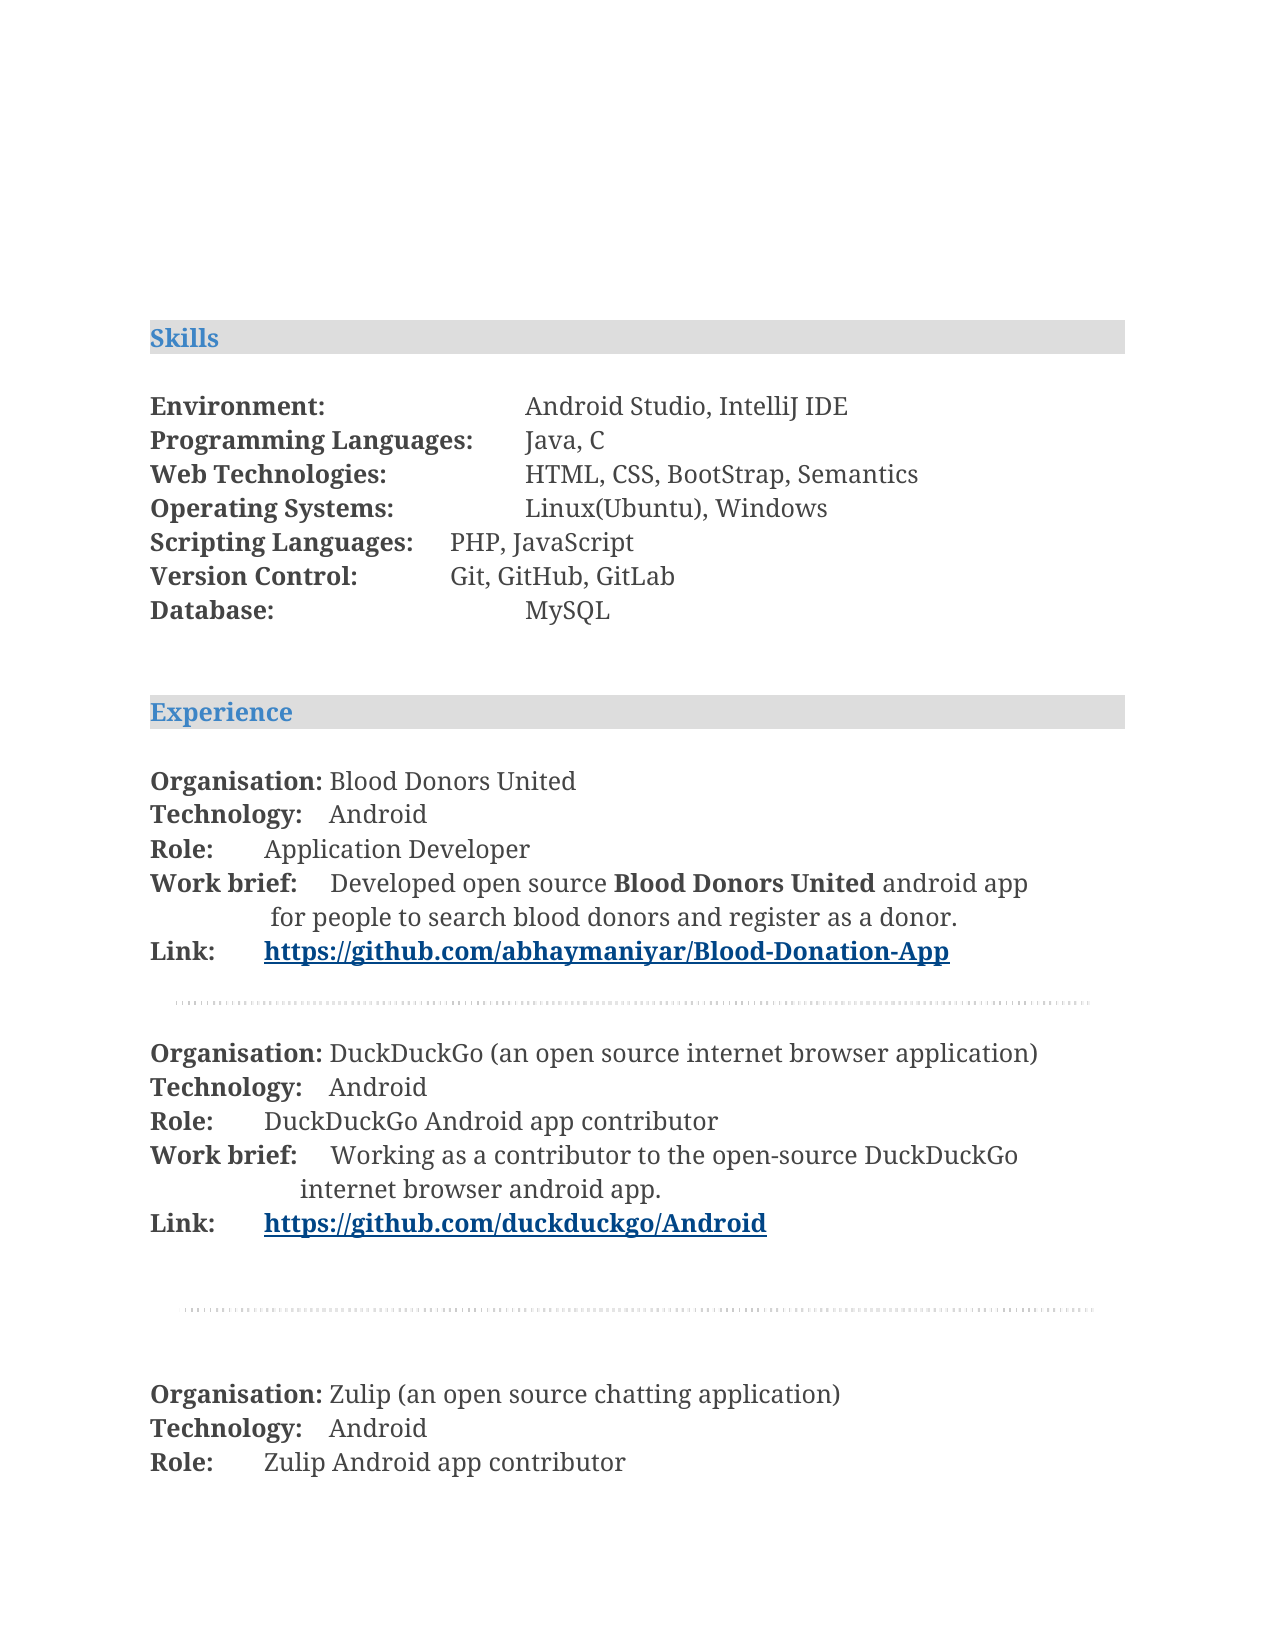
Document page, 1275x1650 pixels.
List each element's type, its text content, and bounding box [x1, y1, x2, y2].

text Role: DuckDuckGo Android app contributor [0, 1104, 1125, 1138]
text Technology: Android [0, 1070, 1125, 1104]
text Scripting Languages: PHP, JavaScript [0, 525, 1125, 559]
text Technology: Android [0, 797, 1125, 831]
text Role: Application Developer [0, 831, 1125, 865]
text Database: MySQL [0, 593, 1125, 627]
text Experience [150, 695, 1125, 729]
text Link: https://github.com/abhaymaniyar/Blood-Donation-App [0, 933, 1125, 967]
text Technology: Android [0, 1410, 1125, 1444]
text Role: Zulip Android app contributor [0, 1444, 1125, 1478]
text Organisation: Blood Donors United [0, 763, 1125, 797]
text Skills [150, 320, 1125, 354]
text Web Technologies: HTML, CSS, BootStrap, Semantics [0, 457, 1125, 491]
text Environment: Android Studio, IntelliJ IDE [0, 388, 1125, 422]
picture [179, 1308, 1096, 1312]
text Link: https://github.com/duckduckgo/Android [0, 1206, 1125, 1240]
text Work brief: Working as a contributor to the open-source DuckDuckGo internet browser android app. [0, 1138, 1125, 1206]
text Programming Languages: Java, C [0, 422, 1125, 457]
text Operating Systems: Linux(Ubuntu), Windows [0, 491, 1125, 525]
picture [176, 1001, 1092, 1005]
text Organisation: Zulip (an open source chatting application) [150, 1376, 1125, 1410]
text Work brief: Developed open source Blood Donors United android app for people to search blood donors and register as a donor. [0, 865, 1125, 933]
text Organisation: DuckDuckGo (an open source internet browser application) [150, 1036, 1125, 1070]
text Version Control: Git, GitHub, GitLab [0, 559, 1125, 593]
